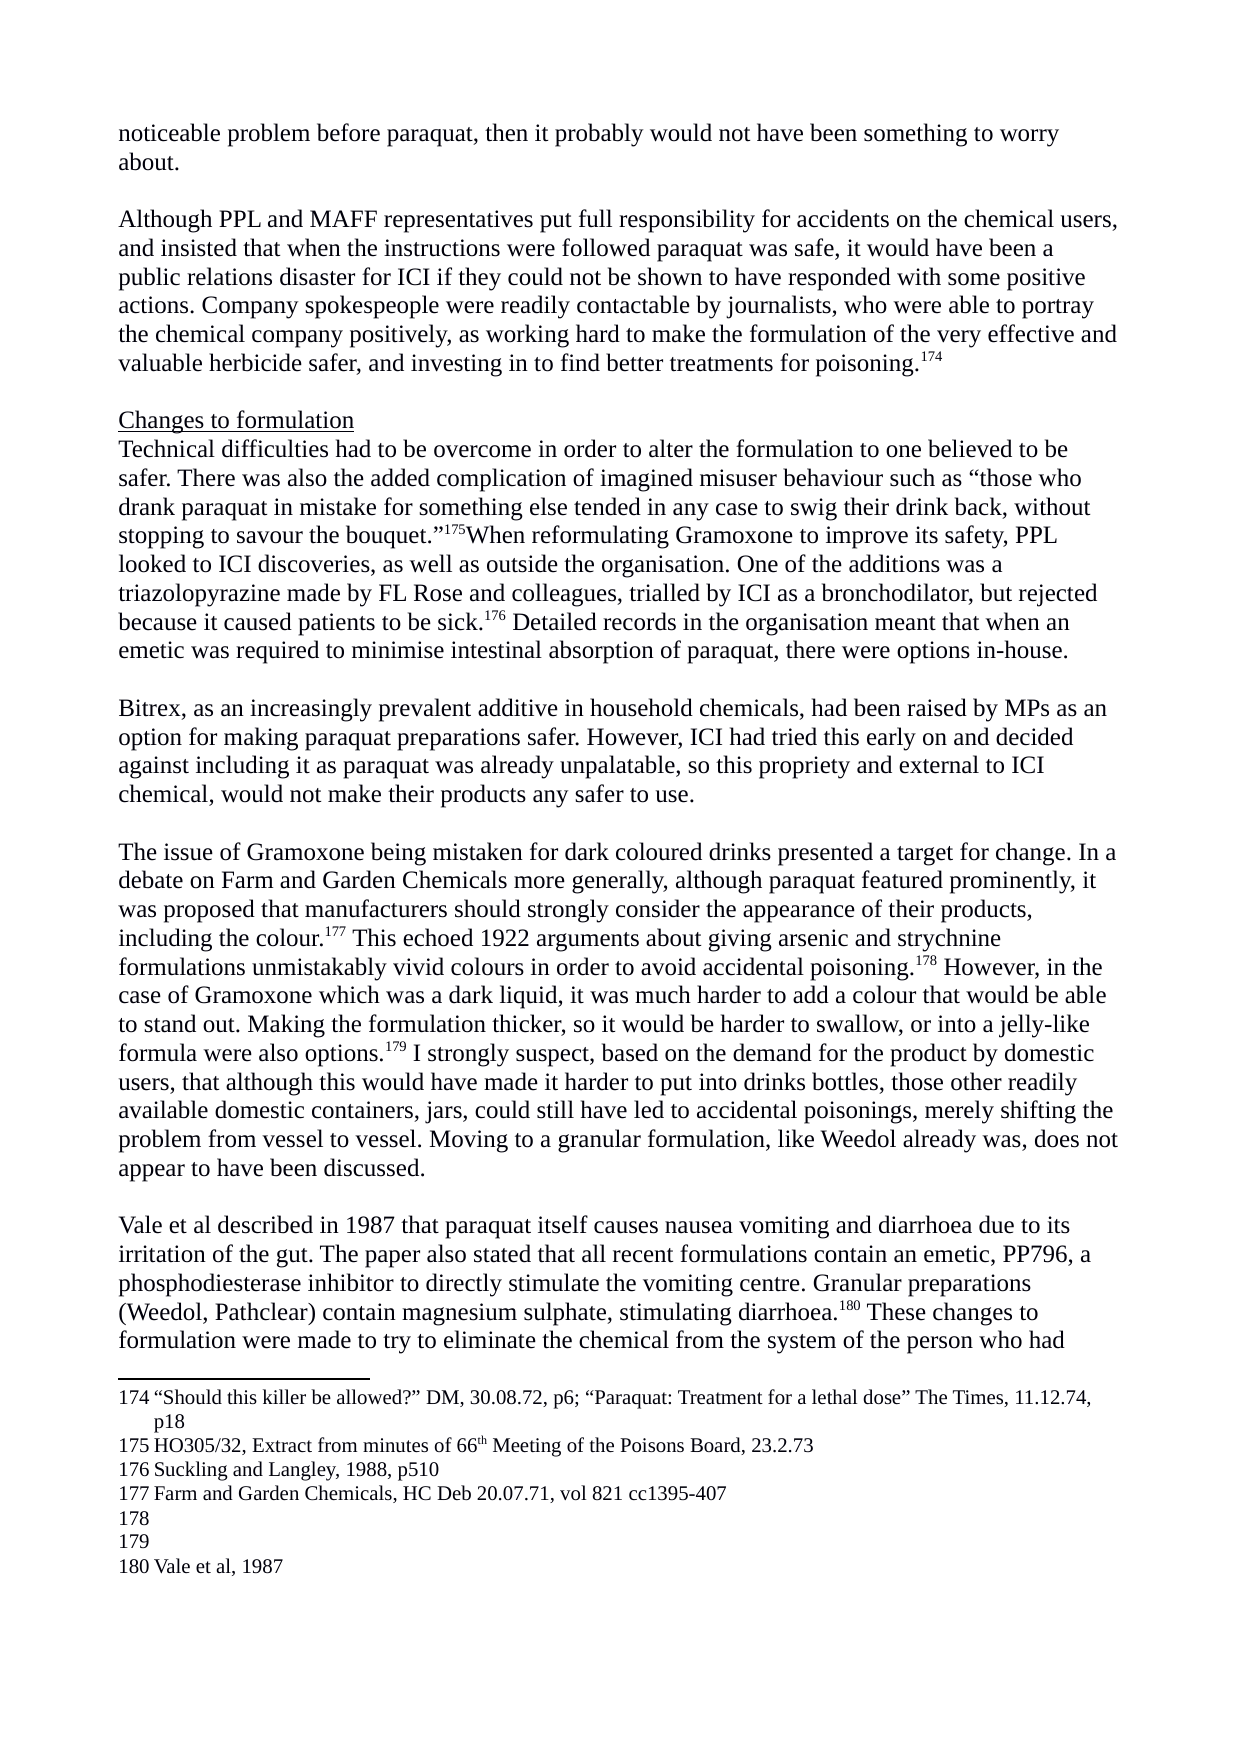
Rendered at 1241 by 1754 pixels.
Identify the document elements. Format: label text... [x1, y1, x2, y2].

text noticeable problem before paraquat, then it probably would not have been something to worry about. [118, 118, 1122, 176]
text HO305/32, Extract from minutes of 66th Meeting of the Poisons Board, 23.2.73 [118, 1433, 1122, 1457]
text Suckling and Langley, 1988, p510 [118, 1457, 1122, 1481]
text Although PPL and MAFF representatives put full responsibility for accidents on the chemical users, and insisted that when the instructions were followed paraquat was safe, it would have been a public relations disaster for ICI if they could not be shown to have responded with some positive actions. Company spokespeople were readily contactable by journalists, who were able to portray the chemical company positively, as working hard to make the formulation of the very effective and valuable herbicide safer, and investing in to find better treatments for poisoning. [118, 204, 1122, 377]
text “Should this killer be allowed?” DM, 30.08.72, p6; “Paraquat: Treatment for a lethal dose” The Times, 11.12.74, p18 [118, 1385, 1122, 1433]
text Bitrex, as an increasingly prevalent additive in household chemicals, had been raised by MPs as an option for making paraquat preparations safer. However, ICI had tried this early on and decided against including it as paraquat was already unpalatable, so this propriety and external to ICI chemical, would not make their products any safer to use. [118, 693, 1122, 808]
text The issue of Gramoxone being mistaken for dark coloured drinks presented a target for change. In a debate on Farm and Garden Chemicals more generally, although paraquat featured prominently, it was proposed that manufacturers should strongly consider the appearance of their products, including the colour. This echoed 1922 arguments about giving arsenic and strychnine formulations unmistakably vivid colours in order to avoid accidental poisoning. However, in the case of Gramoxone which was a dark liquid, it was much harder to add a colour that would be able to stand out. Making the formulation thicker, so it would be harder to swallow, or into a jelly-like formula were also options. I strongly suspect, based on the demand for the product by domestic users, that although this would have made it harder to put into drinks bottles, those other readily available domestic containers, jars, could still have led to accidental poisonings, merely shifting the problem from vessel to vessel. Moving to a granular formulation, like Weedol already was, does not appear to have been discussed. [118, 837, 1122, 1182]
text Vale et al described in 1987 that paraquat itself causes nausea vomiting and diarrhoea due to its irritation of the gut. The paper also stated that all recent formulations contain an emetic, PP796, a phosphodiesterase inhibitor to directly stimulate the vomiting centre. Granular preparations (Weedol, Pathclear) contain magnesium sulphate, stimulating diarrhoea. These changes to formulation were made to try to eliminate the chemical from the system of the person who had [118, 1211, 1122, 1354]
text Technical difficulties had to be overcome in order to alter the formulation to one believed to be safer. There was also the added complication of imagined misuser behaviour such as “those who drank paraquat in mistake for something else tended in any case to swig their drink back, without stopping to savour the bouquet.”When reformulating Gramoxone to improve its safety, PPL looked to ICI discoveries, as well as outside the organisation. One of the additions was a triazolopyrazine made by FL Rose and colleagues, trialled by ICI as a bronchodilator, but rejected because it caused patients to be sick. Detailed records in the organisation meant that when an emetic was required to minimise intestinal absorption of paraquat, there were options in-house. [118, 434, 1122, 664]
text Changes to formulation [118, 406, 1122, 434]
text Vale et al, 1987 [118, 1553, 1122, 1578]
text Farm and Garden Chemicals, HC Deb 20.07.71, vol 821 cc1395-407 [118, 1481, 1122, 1505]
